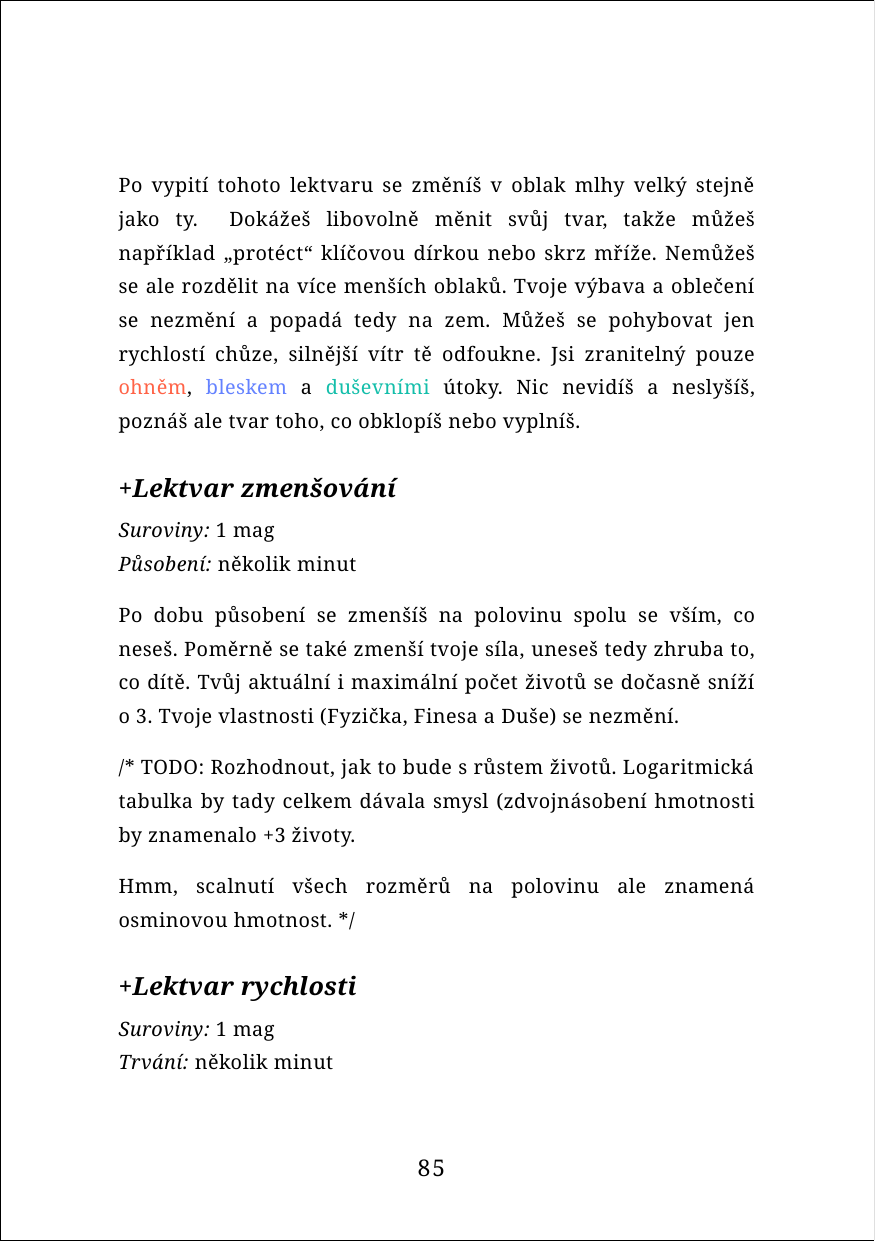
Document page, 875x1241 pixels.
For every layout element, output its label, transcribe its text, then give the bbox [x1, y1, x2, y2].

subtitle +Lektvar rychlosti [118, 969, 756, 1003]
text Suroviny: 1 mag Trvání: několik minut [118, 1015, 756, 1075]
text Po dobu působení se zmenšíš na polovinu spolu se vším, co neseš. Poměrně se také zmenší tvoje síla, uneseš tedy zhruba to, co dítě. Tvůj aktuální i maximální počet životů se dočasně sníží o 3. Tvoje vlastnosti (Fyzička, Finesa a Duše) se nezmění. [118, 601, 756, 729]
text Hmm, scalnutí všech rozměrů na polovinu ale znamená osminovou hmotnost. */ [118, 872, 756, 933]
text /* TODO: Rozhodnout, jak to bude s růstem životů. Logaritmická tabulka by tady celkem dávala smysl (zdvojnásobení hmotnosti by znamenalo +3 životy. [118, 753, 756, 848]
text Po vypití tohoto lektvaru se změníš v oblak mlhy velký stejně jako ty. Dokážeš libovolně měnit svůj tvar, takže můžeš například „protéct“ klíčovou dírkou nebo skrz mříže. Nemůžeš se ale rozdělit na více menších oblaků. Tvoje výbava a oblečení se nezmění a popadá tedy na zem. Můžeš se pohybovat jen rychlostí chůze, silnější vítr tě odfoukne. Jsi zranitelný pouze ohněm, bleskem a duševními útoky. Nic nevidíš a neslyšíš, poznáš ale tvar toho, co obklopíš nebo vyplníš. [118, 172, 756, 434]
subtitle +Lektvar zmenšování [118, 470, 756, 504]
text Suroviny: 1 mag Působení: několik minut [118, 516, 756, 577]
